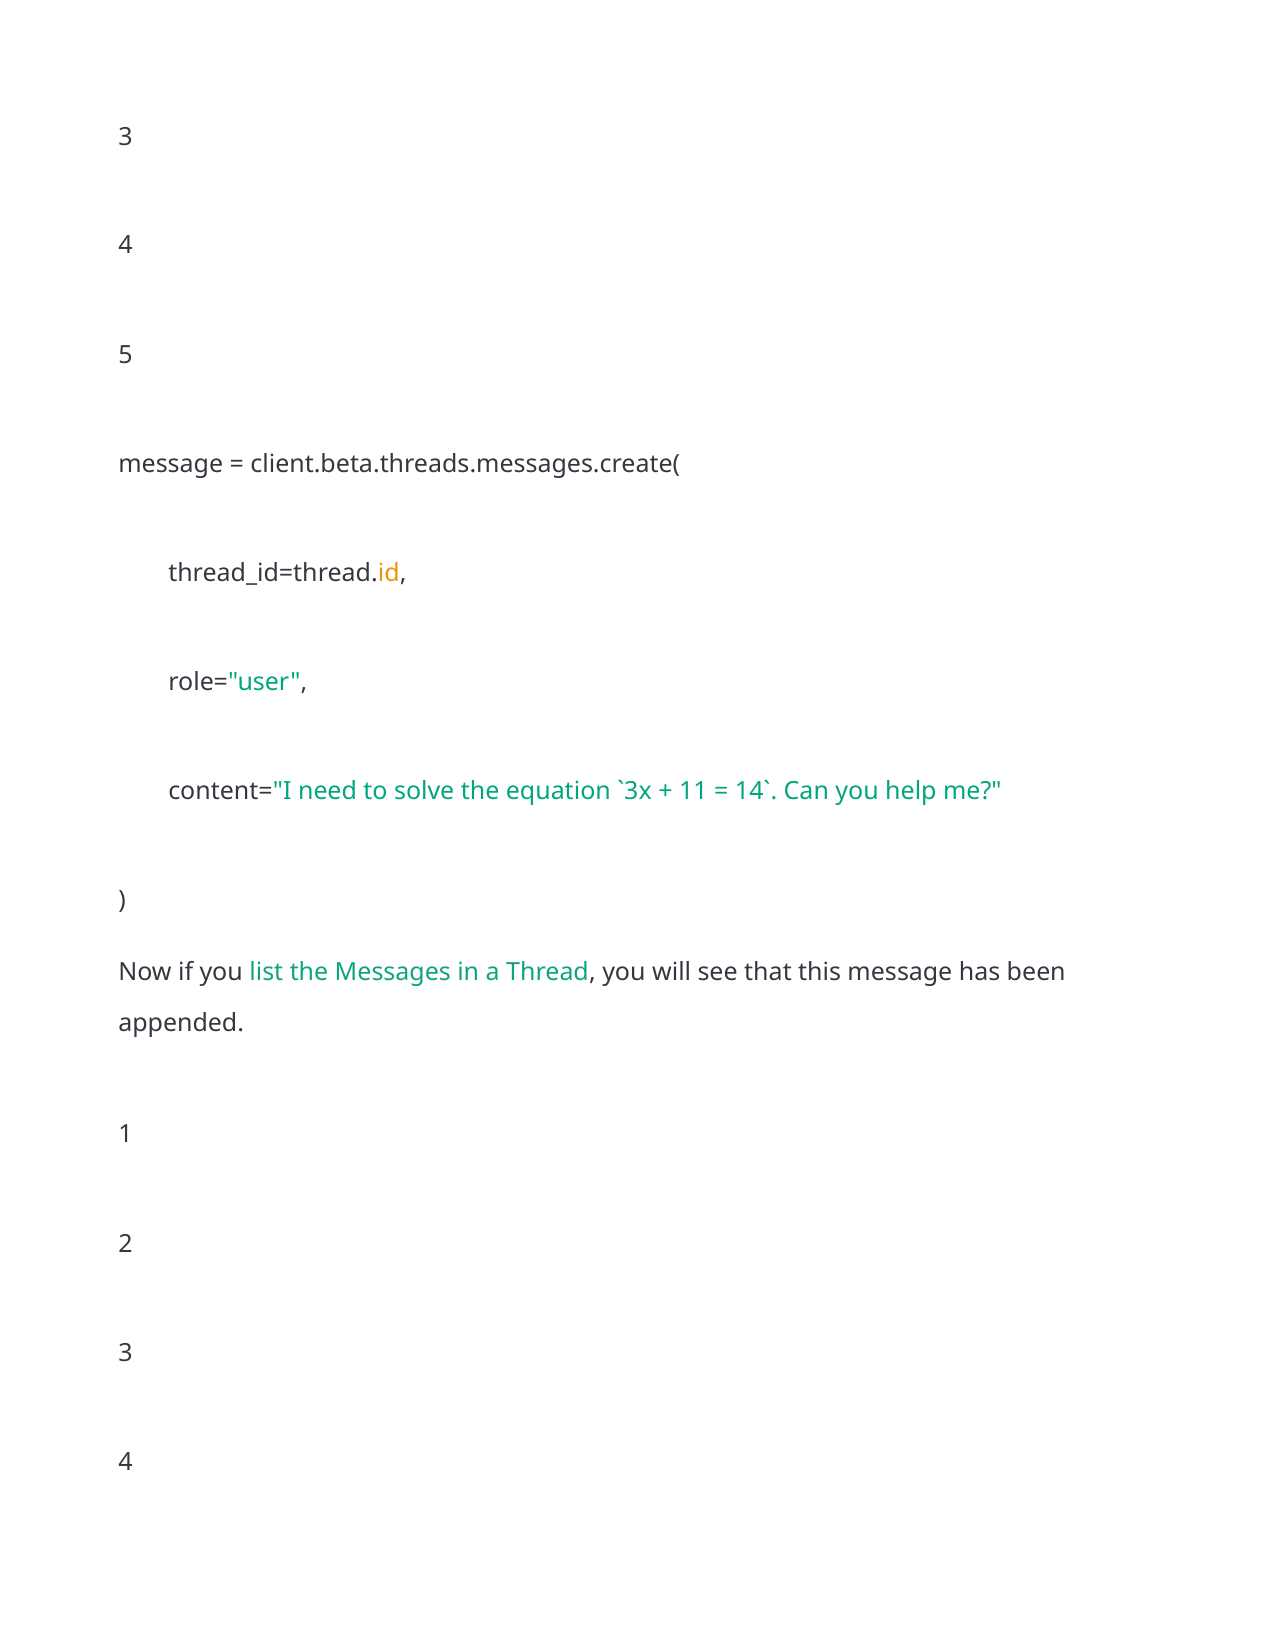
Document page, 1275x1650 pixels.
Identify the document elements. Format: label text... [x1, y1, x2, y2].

text 4 [118, 227, 1157, 261]
text role="user", [118, 663, 1157, 697]
text 5 [118, 336, 1157, 370]
text 2 [118, 1225, 1157, 1259]
text 1 [118, 1116, 1157, 1150]
text ) [118, 882, 1157, 916]
text content="I need to solve the equation `3x + 11 = 14`. Can you help me?" [118, 772, 1157, 807]
text 3 [118, 1334, 1157, 1368]
text message = client.beta.threads.messages.create( [118, 445, 1157, 479]
text 4 [118, 1443, 1157, 1477]
text 3 [118, 118, 1157, 152]
text thread_id=thread.id, [118, 554, 1157, 588]
text Now if you list the Messages in a Thread, you will see that this message has been appended. [118, 953, 1157, 1038]
